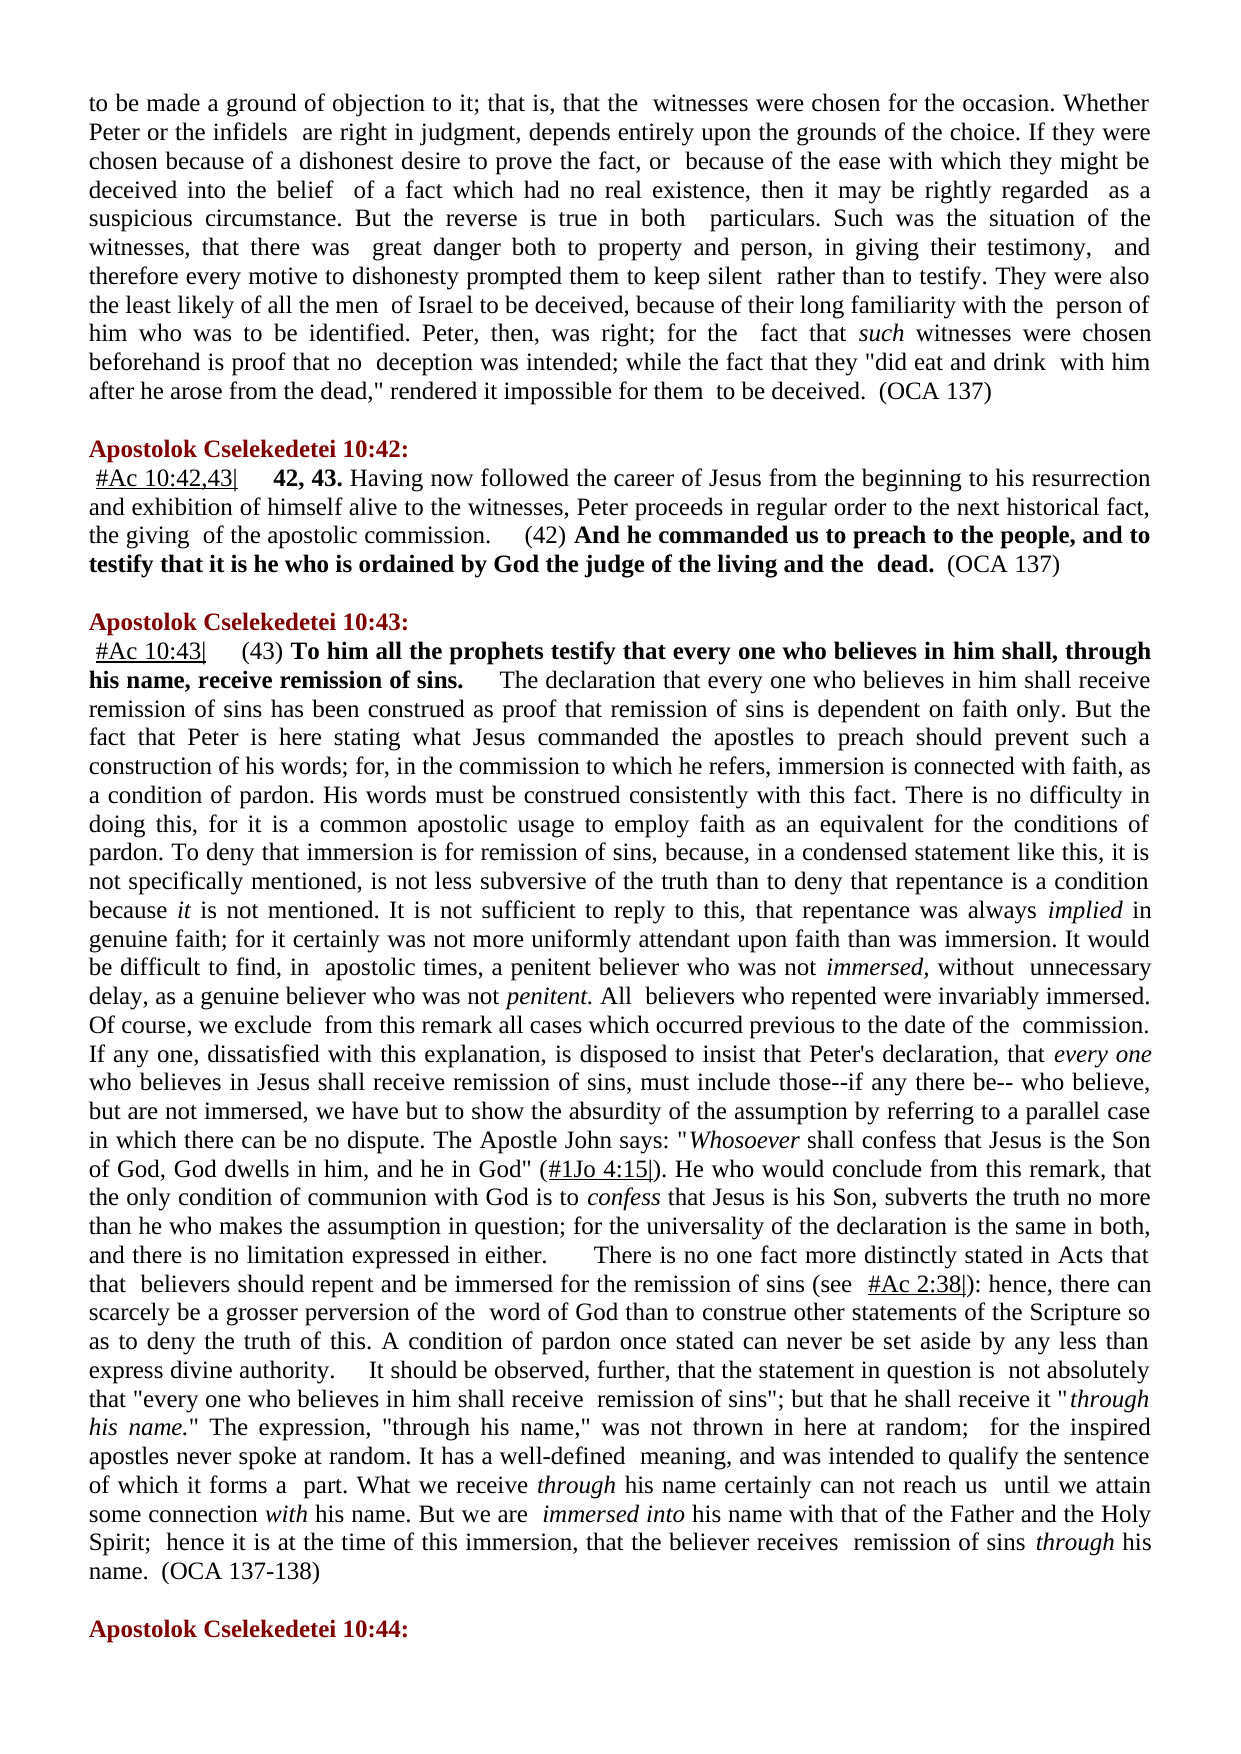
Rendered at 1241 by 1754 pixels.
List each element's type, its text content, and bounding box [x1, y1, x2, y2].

text Apostolok Cselekedetei 10:44: [88, 1614, 1152, 1643]
text #Ac 10:42,43| 42, 43. Having now followed the career of Jesus from the beginning to his resurrection and exhibition of himself alive to the witnesses, Peter proceeds in regular order to the next historical fact, the giving of the apostolic commission. (42) And he commanded us to preach to the people, and to testify that it is he who is ordained by God the judge of the living and the dead. (OCA 137) [88, 463, 1152, 578]
text Apostolok Cselekedetei 10:42: [88, 434, 1152, 463]
text Apostolok Cselekedetei 10:43: [88, 607, 1152, 636]
text #Ac 10:43| (43) To him all the prophets testify that every one who believes in him shall, through his name, receive remission of sins. The declaration that every one who believes in him shall receive remission of sins has been construed as proof that remission of sins is dependent on faith only. But the fact that Peter is here stating what Jesus commanded the apostles to preach should prevent such a construction of his words; for, in the commission to which he refers, immersion is connected with faith, as a condition of pardon. His words must be construed consistently with this fact. There is no difficulty in doing this, for it is a common apostolic usage to employ faith as an equivalent for the conditions of pardon. To deny that immersion is for remission of sins, because, in a condensed statement like this, it is not specifically mentioned, is not less subversive of the truth than to deny that repentance is a condition because it is not mentioned. It is not sufficient to reply to this, that repentance was always implied in genuine faith; for it certainly was not more uniformly attendant upon faith than was immersion. It would be difficult to find, in apostolic times, a penitent believer who was not immersed, without unnecessary delay, as a genuine believer who was not penitent. All believers who repented were invariably immersed. Of course, we exclude from this remark all cases which occurred previous to the date of the commission. If any one, dissatisfied with this explanation, is disposed to insist that Peter's declaration, that every one who believes in Jesus shall receive remission of sins, must include those--if any there be-- who believe, but are not immersed, we have but to show the absurdity of the assumption by referring to a parallel case in which there can be no dispute. The Apostle John says: "Whosoever shall confess that Jesus is the Son of God, God dwells in him, and he in God" (#1Jo 4:15|). He who would conclude from this remark, that the only condition of communion with God is to confess that Jesus is his Son, subverts the truth no more than he who makes the assumption in question; for the universality of the declaration is the same in both, and there is no limitation expressed in either. There is no one fact more distinctly stated in Acts that that believers should repent and be immersed for the remission of sins (see #Ac 2:38|): hence, there can scarcely be a grosser perversion of the word of God than to construe other statements of the Scripture so as to deny the truth of this. A condition of pardon once stated can never be set aside by any less than express divine authority. It should be observed, further, that the statement in question is not absolutely that "every one who believes in him shall receive remission of sins"; but that he shall receive it "through his name." The expression, "through his name," was not thrown in here at random; for the inspired apostles never spoke at random. It has a well-defined meaning, and was intended to qualify the sentence of which it forms a part. What we receive through his name certainly can not reach us until we attain some connection with his name. But we are immersed into his name with that of the Father and the Holy Spirit; hence it is at the time of this immersion, that the believer receives remission of sins through his name. (OCA 137-138) [88, 636, 1152, 1585]
text to be made a ground of objection to it; that is, that the witnesses were chosen for the occasion. Whether Peter or the infidels are right in judgment, depends entirely upon the grounds of the choice. If they were chosen because of a dishonest desire to prove the fact, or because of the ease with which they might be deceived into the belief of a fact which had no real existence, then it may be rightly regarded as a suspicious circumstance. But the reverse is true in both particulars. Such was the situation of the witnesses, that there was great danger both to property and person, in giving their testimony, and therefore every motive to dishonesty prompted them to keep silent rather than to testify. They were also the least likely of all the men of Israel to be deceived, because of their long familiarity with the person of him who was to be identified. Peter, then, was right; for the fact that such witnesses were chosen beforehand is proof that no deception was intended; while the fact that they "did eat and drink with him after he arose from the dead," rendered it impossible for them to be deceived. (OCA 137) [88, 88, 1152, 405]
